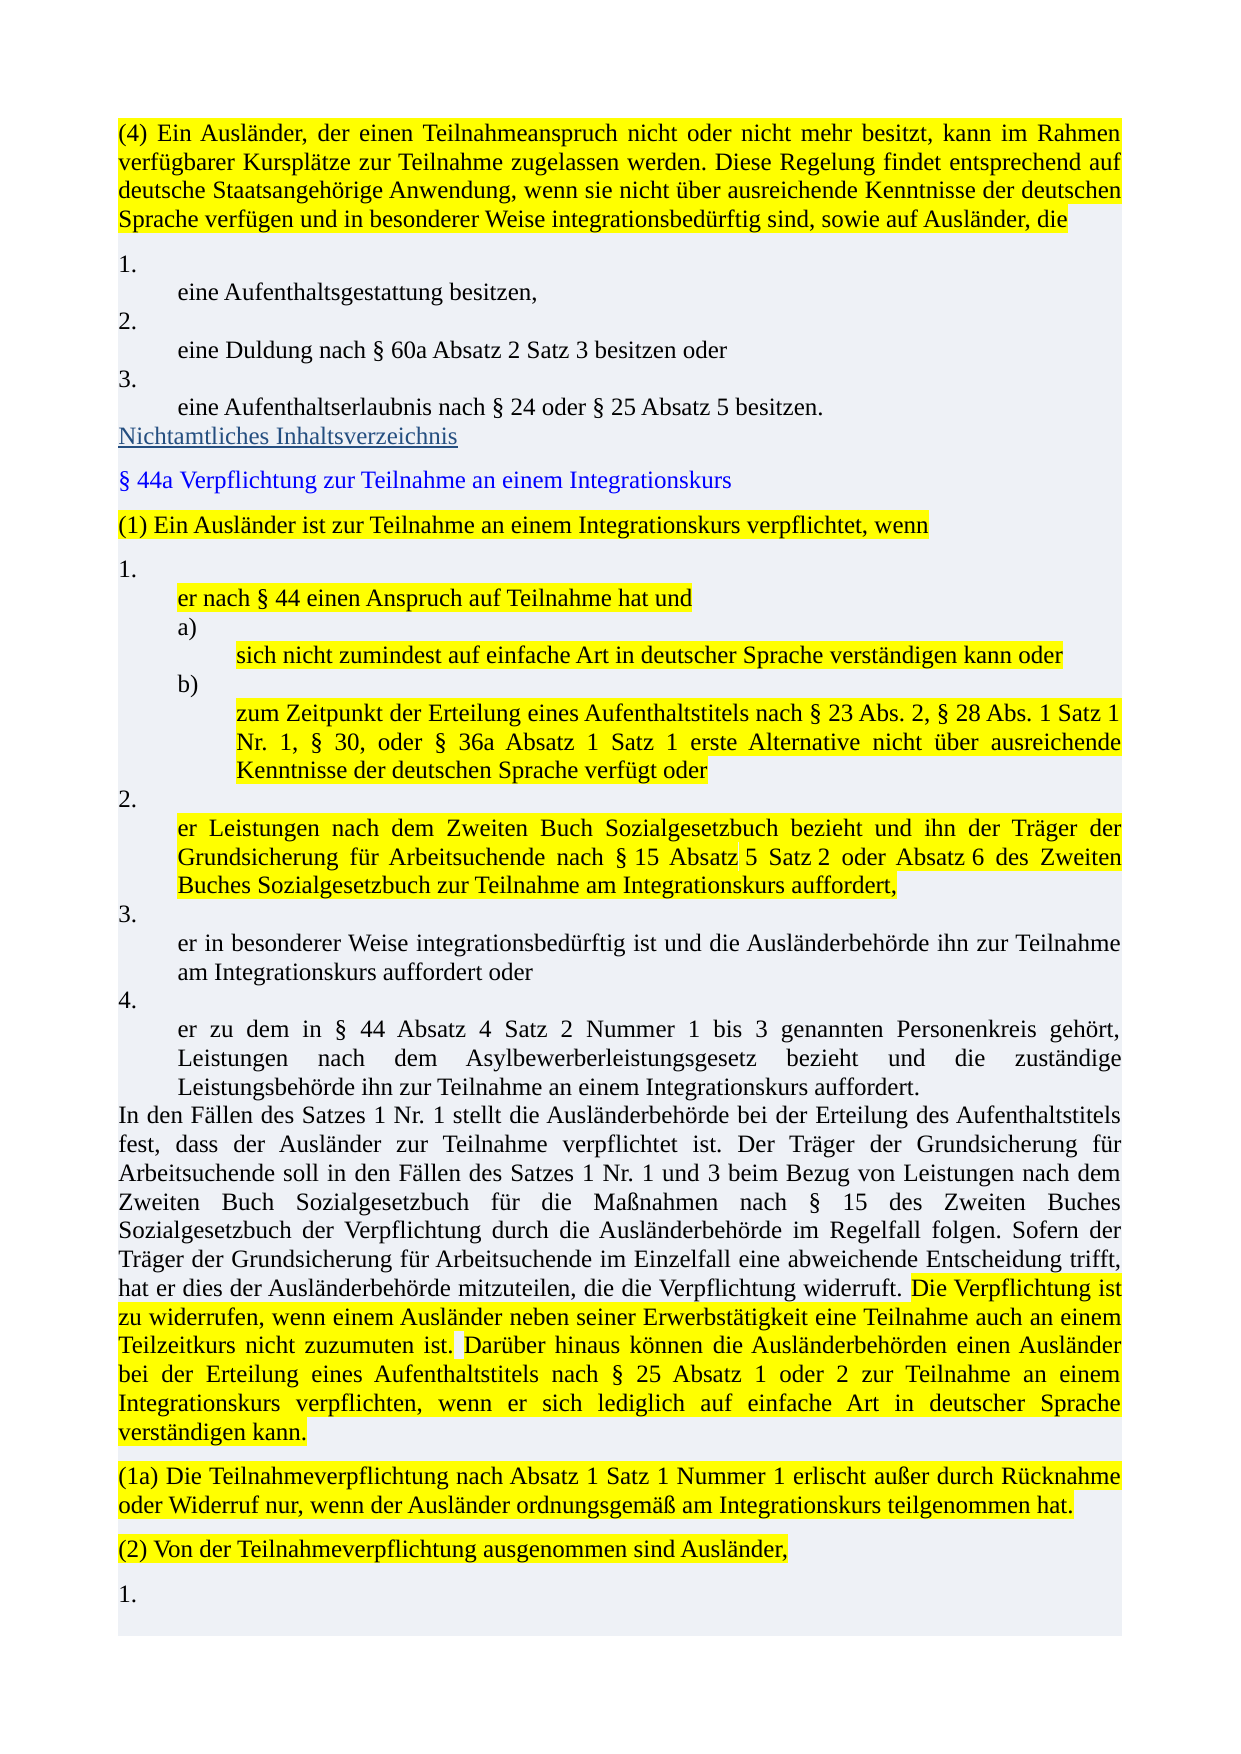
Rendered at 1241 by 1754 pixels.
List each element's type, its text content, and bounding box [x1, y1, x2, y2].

subtitle 2. [118, 306, 1122, 335]
list eine Duldung nach § 60a Absatz 2 Satz 3 besitzen oder [177, 335, 1122, 364]
list zum Zeitpunkt der Erteilung eines Aufenthaltstitels nach § 23 Abs. 2, § 28 Abs. 1 Satz 1 Nr. 1, § 30, oder § 36a Absatz 1 Satz 1 erste Alternative nicht über ausreichende Kenntnisse der deutschen Sprache verfügt oder [236, 698, 1122, 784]
list sich nicht zumindest auf einfache Art in deutscher Sprache verständigen kann oder [236, 641, 1122, 669]
text (1a) Die Teilnahmeverpflichtung nach Absatz 1 Satz 1 Nummer 1 erlischt außer durch Rücknahme oder Widerruf nur, wenn der Ausländer ordnungsgemäß am Integrationskurs teilgenommen hat. [118, 1461, 1122, 1519]
subtitle § 44a Verpflichtung zur Teilnahme an einem Integrationskurs [118, 466, 1122, 494]
subtitle 1. [118, 554, 1122, 583]
list er zu dem in § 44 Absatz 4 Satz 2 Nummer 1 bis 3 genannten Personenkreis gehört, Leistungen nach dem Asylbewerberleistungsgesetz bezieht und die zuständige Leistungsbehörde ihn zur Teilnahme an einem Integrationskurs auffordert. [177, 1014, 1122, 1101]
list eine Aufenthaltsgestattung besitzen, [177, 277, 1122, 306]
subtitle 3. [118, 899, 1122, 928]
subtitle b) [177, 669, 1122, 698]
text (4) Ein Ausländer, der einen Teilnahmeanspruch nicht oder nicht mehr besitzt, kann im Rahmen verfügbarer Kursplätze zur Teilnahme zugelassen werden. Diese Regelung findet entsprechend auf deutsche Staatsangehörige Anwendung, wenn sie nicht über ausreichende Kenntnisse der deutschen Sprache verfügen und in besonderer Weise integrationsbedürftig sind, sowie auf Ausländer, die [118, 118, 1122, 233]
subtitle 3. [118, 364, 1122, 392]
list er Leistungen nach dem Zweiten Buch Sozialgesetzbuch bezieht und ihn der Träger der Grundsicherung für Arbeitsuchende nach § 15 Absatz 5 Satz 2 oder Absatz 6 des Zweiten Buches Sozialgesetzbuch zur Teilnahme am Integrationskurs auffordert, [177, 813, 1122, 899]
subtitle a) [177, 612, 1122, 641]
subtitle 4. [118, 986, 1122, 1014]
list eine Aufenthaltserlaubnis nach § 24 oder § 25 Absatz 5 besitzen. [177, 392, 1122, 421]
text Nichtamtliches Inhaltsverzeichnis [118, 421, 1122, 450]
text (1) Ein Ausländer ist zur Teilnahme an einem Integrationskurs verpflichtet, wenn [118, 510, 1122, 539]
subtitle 1. [118, 1579, 1122, 1607]
text In den Fällen des Satzes 1 Nr. 1 stellt die Ausländerbehörde bei der Erteilung des Aufenthaltstitels fest, dass der Ausländer zur Teilnahme verpflichtet ist. Der Träger der Grundsicherung für Arbeitsuchende soll in den Fällen des Satzes 1 Nr. 1 und 3 beim Bezug von Leistungen nach dem Zweiten Buch Sozialgesetzbuch für die Maßnahmen nach § 15 des Zweiten Buches Sozialgesetzbuch der Verpflichtung durch die Ausländerbehörde im Regelfall folgen. Sofern der Träger der Grundsicherung für Arbeitsuchende im Einzelfall eine abweichende Entscheidung trifft, hat er dies der Ausländerbehörde mitzuteilen, die die Verpflichtung widerruft. Die Verpflichtung ist zu widerrufen, wenn einem Ausländer neben seiner Erwerbstätigkeit eine Teilnahme auch an einem Teilzeitkurs nicht zuzumuten ist. Darüber hinaus können die Ausländerbehörden einen Ausländer bei der Erteilung eines Aufenthaltstitels nach § 25 Absatz 1 oder 2 zur Teilnahme an einem Integrationskurs verpflichten, wenn er sich lediglich auf einfache Art in deutscher Sprache verständigen kann. [118, 1101, 1122, 1446]
text (2) Von der Teilnahmeverpflichtung ausgenommen sind Ausländer, [118, 1534, 1122, 1563]
subtitle 1. [118, 249, 1122, 277]
list er nach § 44 einen Anspruch auf Teilnahme hat und [177, 583, 1122, 612]
list er in besonderer Weise integrationsbedürftig ist und die Ausländerbehörde ihn zur Teilnahme am Integrationskurs auffordert oder [177, 928, 1122, 986]
subtitle 2. [118, 784, 1122, 813]
